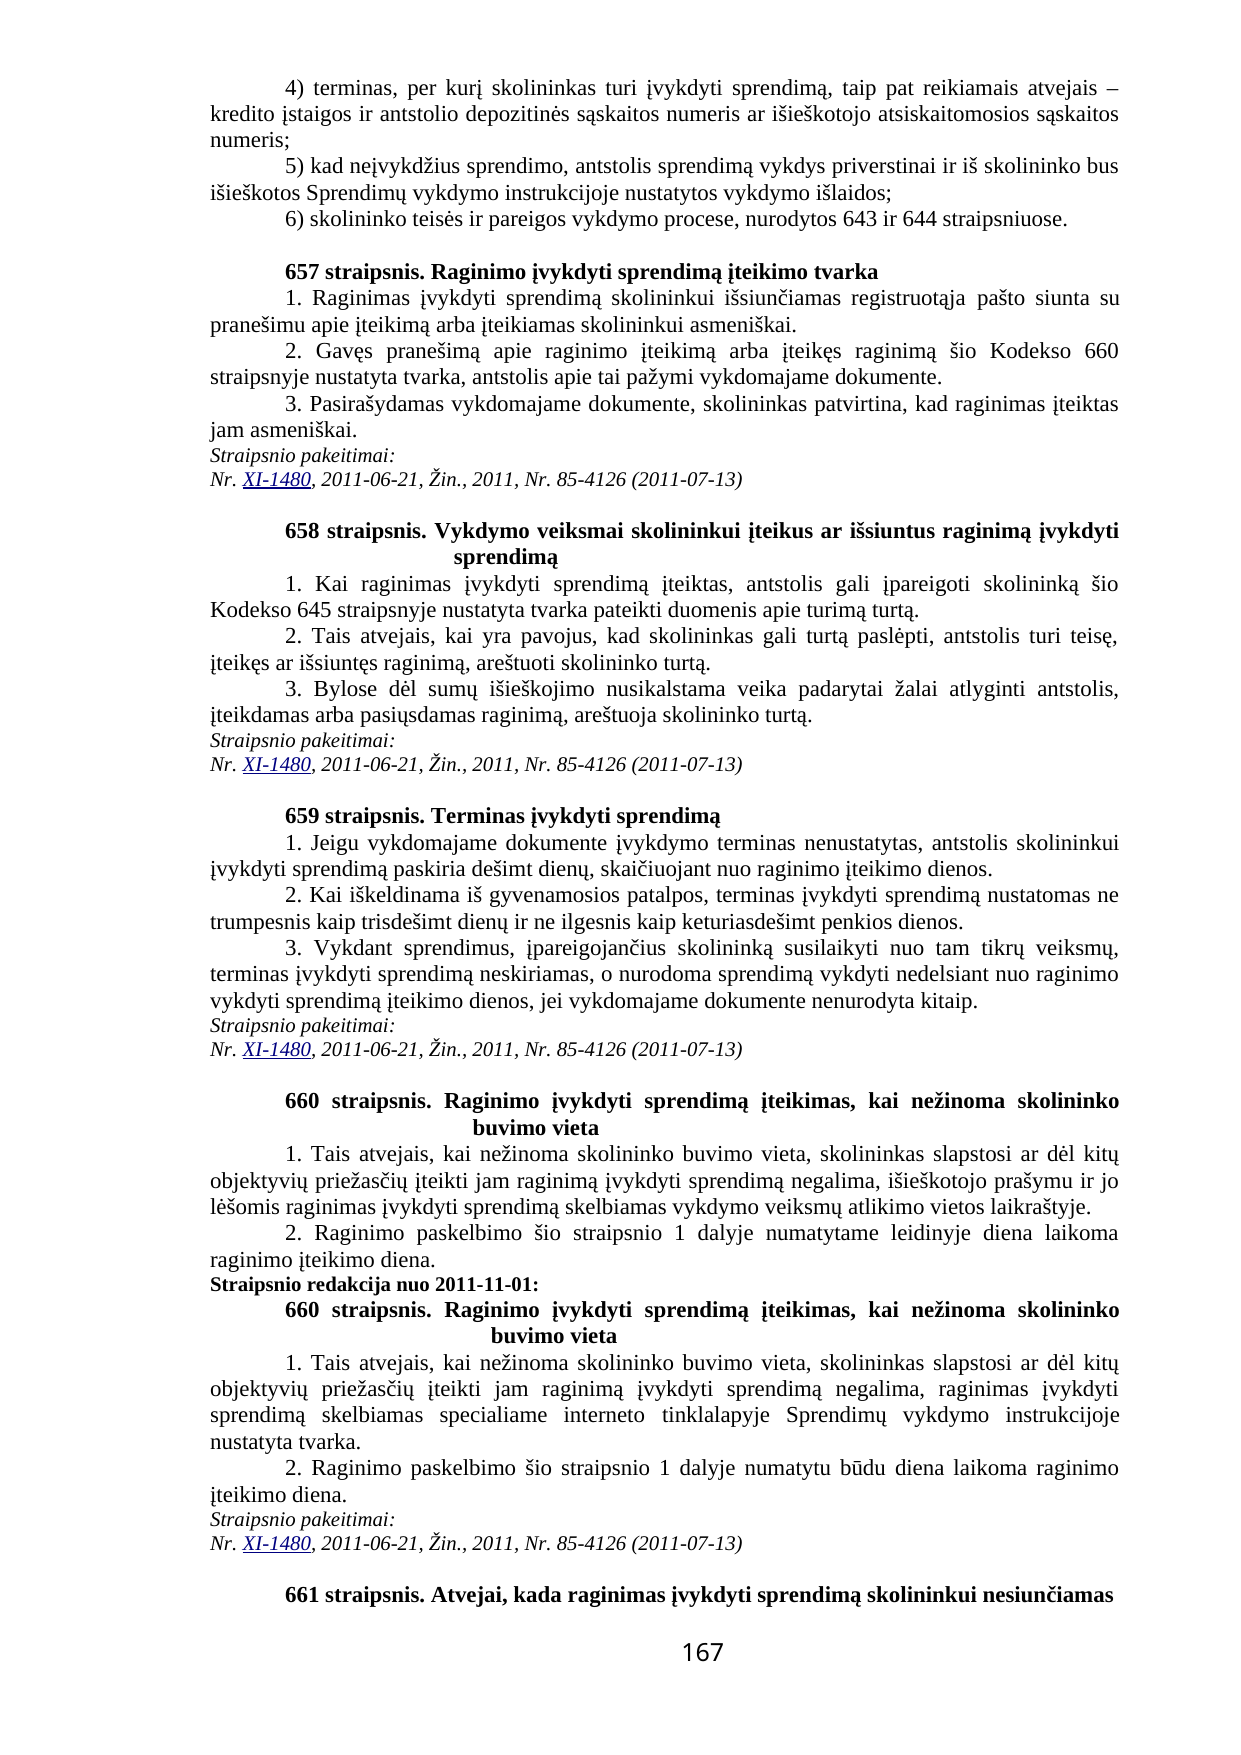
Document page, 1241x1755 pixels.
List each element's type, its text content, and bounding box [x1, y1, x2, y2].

text Nr. XI-1480, 2011-06-21, Žin., 2011, Nr. 85-4126 (2011-07-13) [210, 752, 1120, 776]
text 4) terminas, per kurį skolininkas turi įvykdyti sprendimą, taip pat reikiamais atvejais – kredito įstaigos ir antstolio depozitinės sąskaitos numeris ar išieškotojo atsiskaitomosios sąskaitos numeris; [210, 73, 1120, 153]
text 2. Raginimo paskelbimo šio straipsnio 1 dalyje numatytu būdu diena laikoma raginimo įteikimo diena. [210, 1454, 1120, 1507]
text Straipsnio pakeitimai: [210, 1013, 1120, 1037]
text 2. Raginimo paskelbimo šio straipsnio 1 dalyje numatytame leidinyje diena laikoma raginimo įteikimo diena. [210, 1219, 1120, 1272]
text 1. Raginimas įvykdyti sprendimą skolininkui išsiunčiamas registruotąja pašto siunta su pranešimu apie įteikimą arba įteikiamas skolininkui asmeniškai. [210, 284, 1120, 337]
text Nr. XI-1480, 2011-06-21, Žin., 2011, Nr. 85-4126 (2011-07-13) [210, 467, 1120, 491]
text 1. Kai raginimas įvykdyti sprendimą įteiktas, antstolis gali įpareigoti skolininką šio Kodekso 645 straipsnyje nustatyta tvarka pateikti duomenis apie turimą turtą. [210, 570, 1120, 622]
text Straipsnio pakeitimai: [210, 1507, 1120, 1531]
text 2. Tais atvejais, kai yra pavojus, kad skolininkas gali turtą paslėpti, antstolis turi teisę, įteikęs ar išsiuntęs raginimą, areštuoti skolininko turtą. [210, 622, 1120, 675]
text 1. Tais atvejais, kai nežinoma skolininko buvimo vieta, skolininkas slapstosi ar dėl kitų objektyvių priežasčių įteikti jam raginimą įvykdyti sprendimą negalima, raginimas įvykdyti sprendimą skelbiamas specialiame interneto tinklalapyje Sprendimų vykdymo instrukcijoje nustatyta tvarka. [210, 1349, 1120, 1454]
text Nr. XI-1480, 2011-06-21, Žin., 2011, Nr. 85-4126 (2011-07-13) [210, 1037, 1120, 1061]
text 5) kad neįvykdžius sprendimo, antstolis sprendimą vykdys priverstinai ir iš skolininko bus išieškotos Sprendimų vykdymo instrukcijoje nustatytos vykdymo išlaidos; [210, 153, 1120, 205]
text 1. Tais atvejais, kai nežinoma skolininko buvimo vieta, skolininkas slapstosi ar dėl kitų objektyvių priežasčių įteikti jam raginimą įvykdyti sprendimą negalima, išieškotojo prašymu ir jo lėšomis raginimas įvykdyti sprendimą skelbiamas vykdymo veiksmų atlikimo vietos laikraštyje. [210, 1140, 1120, 1219]
text 3. Bylose dėl sumų išieškojimo nusikalstama veika padarytai žalai atlyginti antstolis, įteikdamas arba pasiųsdamas raginimą, areštuoja skolininko turtą. [210, 675, 1120, 728]
text Straipsnio pakeitimai: [210, 728, 1120, 752]
text 660 straipsnis. Raginimo įvykdyti sprendimą įteikimas, kai nežinoma skolininko buvimo vieta [285, 1296, 1120, 1349]
text 661 straipsnis. Atvejai, kada raginimas įvykdyti sprendimą skolininkui nesiunčiamas [285, 1581, 1120, 1608]
text Straipsnio pakeitimai: [210, 442, 1120, 467]
text 6) skolininko teisės ir pareigos vykdymo procese, nurodytos 643 ir 644 straipsniuose. [210, 205, 1120, 232]
text 1. Jeigu vykdomajame dokumente įvykdymo terminas nenustatytas, antstolis skolininkui įvykdyti sprendimą paskiria dešimt dienų, skaičiuojant nuo raginimo įteikimo dienos. [210, 829, 1120, 881]
text Straipsnio redakcija nuo 2011-11-01: [210, 1272, 1120, 1296]
text 660 straipsnis. Raginimo įvykdyti sprendimą įteikimas, kai nežinoma skolininko buvimo vieta [285, 1088, 1120, 1140]
text 657 straipsnis. Raginimo įvykdyti sprendimą įteikimo tvarka [210, 258, 1120, 284]
text 659 straipsnis. Terminas įvykdyti sprendimą [210, 802, 1120, 829]
text 2. Gavęs pranešimą apie raginimo įteikimą arba įteikęs raginimą šio Kodekso 660 straipsnyje nustatyta tvarka, antstolis apie tai pažymi vykdomajame dokumente. [210, 337, 1120, 390]
text Nr. XI-1480, 2011-06-21, Žin., 2011, Nr. 85-4126 (2011-07-13) [210, 1531, 1120, 1555]
text 3. Vykdant sprendimus, įpareigojančius skolininką susilaikyti nuo tam tikrų veiksmų, terminas įvykdyti sprendimą neskiriamas, o nurodoma sprendimą vykdyti nedelsiant nuo raginimo vykdyti sprendimą įteikimo dienos, jei vykdomajame dokumente nenurodyta kitaip. [210, 934, 1120, 1013]
text 2. Kai iškeldinama iš gyvenamosios patalpos, terminas įvykdyti sprendimą nustatomas ne trumpesnis kaip trisdešimt dienų ir ne ilgesnis kaip keturiasdešimt penkios dienos. [210, 881, 1120, 934]
text 3. Pasirašydamas vykdomajame dokumente, skolininkas patvirtina, kad raginimas įteiktas jam asmeniškai. [210, 390, 1120, 442]
text 658 straipsnis. Vykdymo veiksmai skolininkui įteikus ar išsiuntus raginimą įvykdyti sprendimą [285, 517, 1120, 570]
